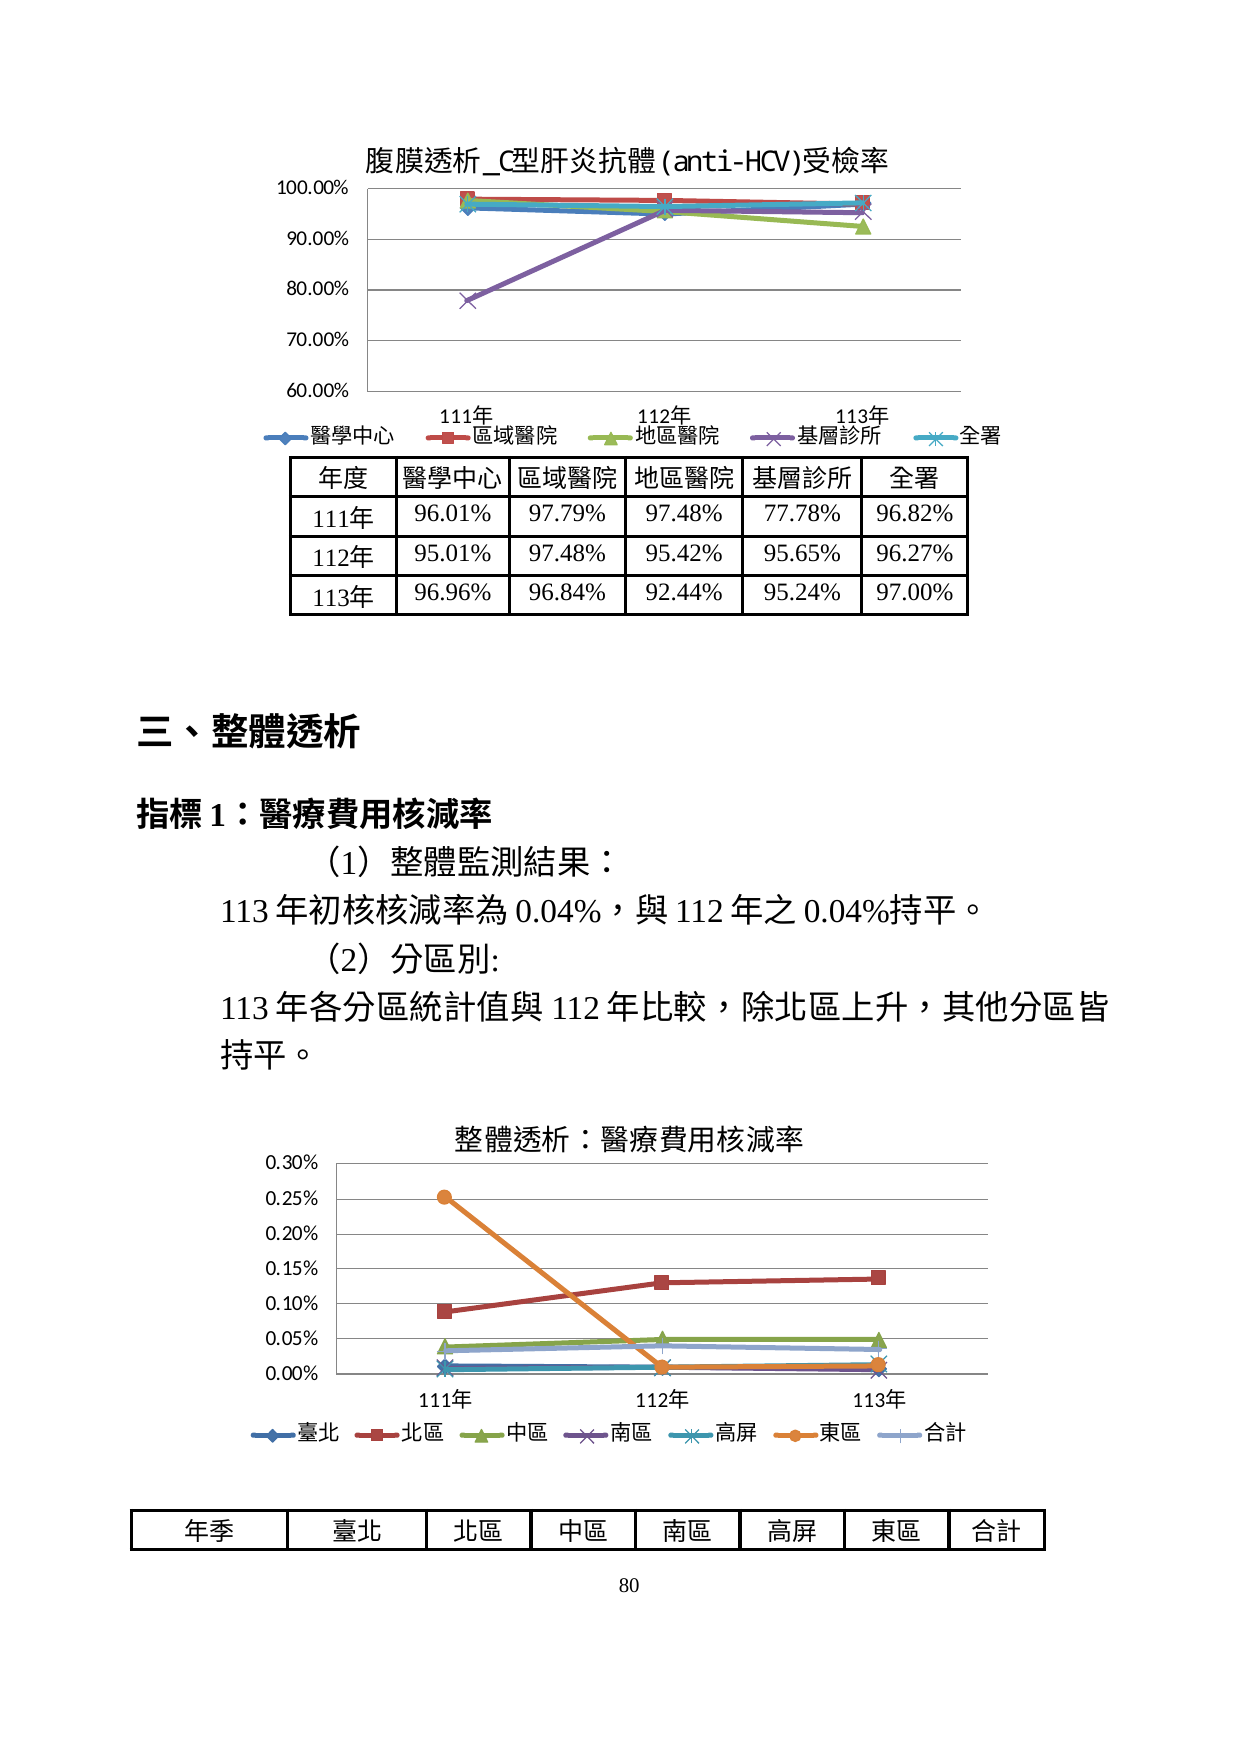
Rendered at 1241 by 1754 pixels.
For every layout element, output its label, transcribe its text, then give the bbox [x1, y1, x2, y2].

table_header 地區醫院 [627, 459, 741, 495]
table_header 年季 [133, 1512, 286, 1548]
table_header 醫學中心 [398, 459, 508, 495]
text 113年初核核減率為0.04%，與112年之0.04%持平。 [220, 884, 1111, 932]
table_cell 97.79% [511, 498, 624, 534]
table_cell 96.96% [398, 577, 508, 613]
table_cell 77.78% [744, 498, 860, 534]
table_cell 111年 [292, 498, 395, 534]
table_header 臺北 [289, 1512, 425, 1548]
table_cell 96.01% [398, 498, 508, 534]
table_cell 96.27% [863, 538, 966, 574]
table_cell 97.48% [511, 538, 624, 574]
subtitle 指標1：醫療費用核減率 [136, 788, 1122, 836]
table_header 中區 [533, 1512, 634, 1548]
table_header 區域醫院 [511, 459, 624, 495]
table_header 合計 [951, 1512, 1043, 1548]
table_header 基層診所 [744, 459, 860, 495]
table_header 年度 [292, 459, 395, 495]
table_header 東區 [846, 1512, 947, 1548]
text 113年各分區統計值與112年比較，除北區上升，其他分區皆持平。 [220, 981, 1111, 1077]
table_cell 112年 [292, 538, 395, 574]
table_cell 95.65% [744, 538, 860, 574]
table_header 高屏 [742, 1512, 843, 1548]
table_cell 113年 [292, 577, 395, 613]
list 整體監測結果： [307, 836, 1122, 884]
table_cell 96.84% [511, 577, 624, 613]
table_header 南區 [637, 1512, 738, 1548]
subtitle 三、整體透析 [136, 702, 1122, 757]
table_header 全署 [863, 459, 966, 495]
table_cell 95.01% [398, 538, 508, 574]
table_cell 95.24% [744, 577, 860, 613]
table_cell 97.48% [627, 498, 741, 534]
table_header 北區 [428, 1512, 529, 1548]
table_cell 95.42% [627, 538, 741, 574]
list 分區別: [307, 932, 1122, 981]
table_cell 92.44% [627, 577, 741, 613]
table_cell 96.82% [863, 498, 966, 534]
table_cell 97.00% [863, 577, 966, 613]
